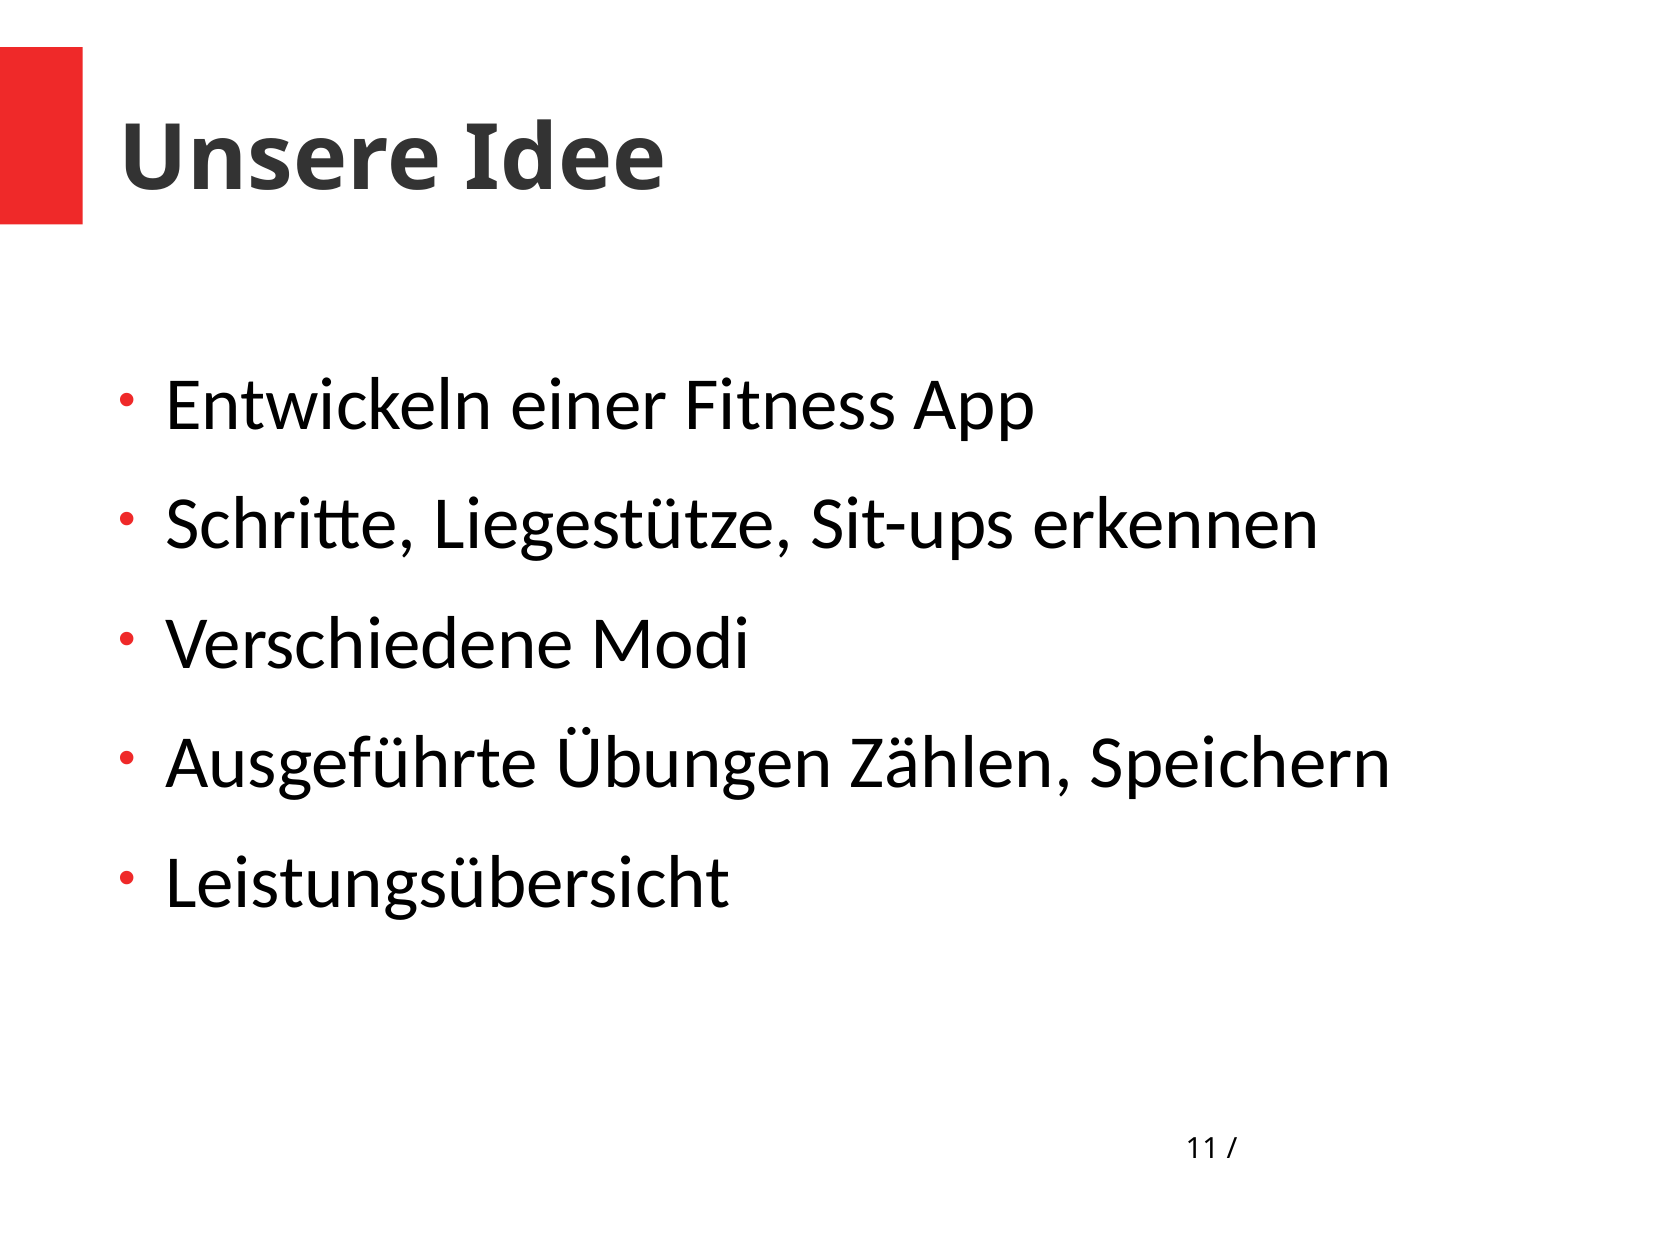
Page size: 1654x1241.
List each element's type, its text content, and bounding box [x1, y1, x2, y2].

text_box / [1185, 1129, 1571, 1216]
title Unsere Idee [118, 49, 1571, 257]
list Entwickeln einer Fitness App Schritte, Liegestütze, Sit-ups erkennen Verschiedene Modi Ausgeführte Übungen Zählen, Speichern Leistungsübersicht [118, 354, 1536, 1074]
